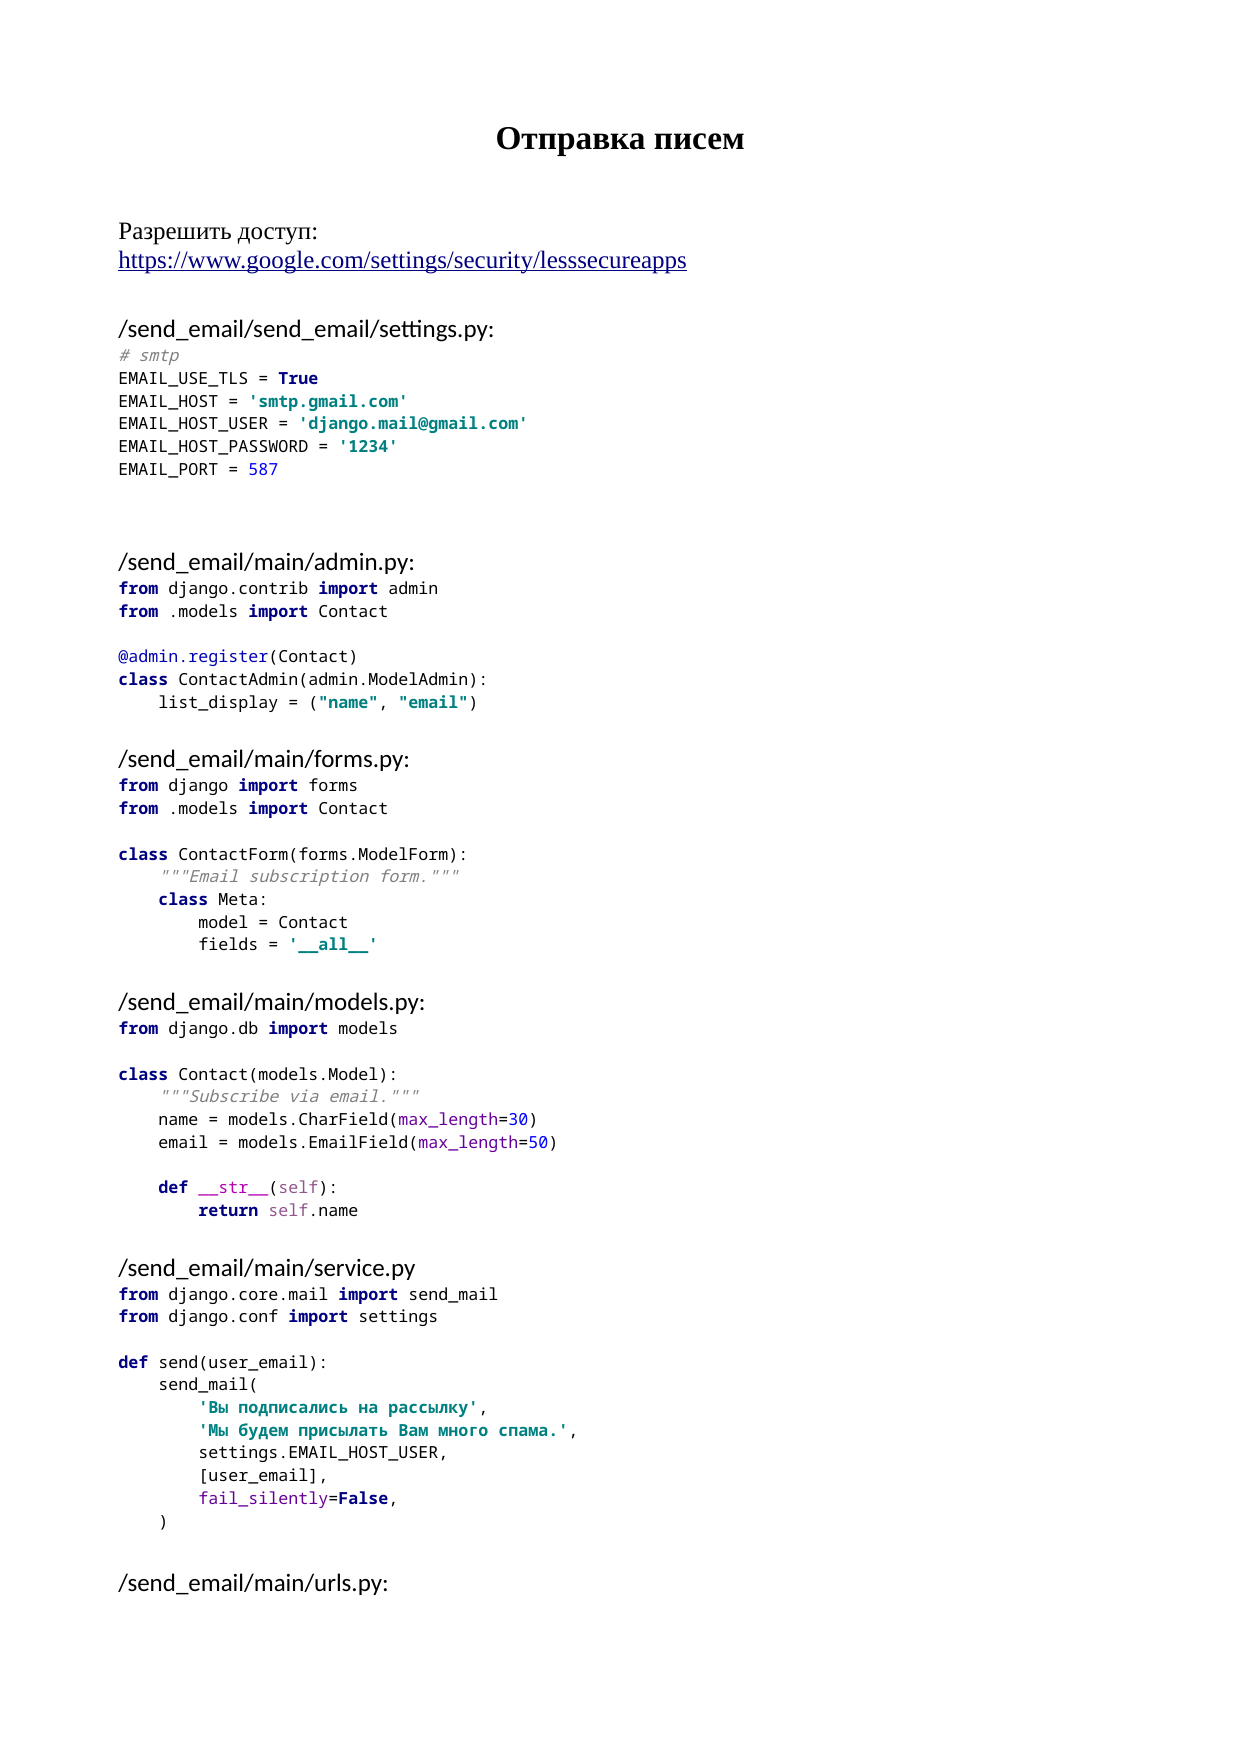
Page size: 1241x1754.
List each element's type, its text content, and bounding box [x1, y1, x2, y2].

text /send_email/main/models.py: [118, 986, 1122, 1017]
text /send_email/main/urls.py: [118, 1568, 1122, 1598]
text /send_email/send_email/settings.py: [118, 313, 1122, 344]
text from django import forms from .models import Contact class ContactForm(forms.ModelForm): """Email subscription form.""" class Meta: model = Contact fields = '__all__' [118, 774, 1122, 956]
text /send_email/main/service.py [118, 1252, 1122, 1282]
text from django.contrib import admin from .models import Contact @admin.register(Contact) class ContactAdmin(admin.ModelAdmin): list_display = ("name", "email") [118, 577, 1122, 713]
text /send_email/main/admin.py: [118, 546, 1122, 577]
subtitle Отправка писем [118, 118, 1122, 156]
text from django.db import models class Contact(models.Model): """Subscribe via email.""" name = models.CharField(max_length=30) email = models.EmailField(max_length=50) def __str__(self): return self.name [118, 1017, 1122, 1221]
text https://www.google.com/settings/security/lesssecureapps [118, 245, 1122, 274]
text /send_email/main/forms.py: [118, 743, 1122, 774]
text # smtp EMAIL_USE_TLS = True EMAIL_HOST = 'smtp.gmail.com' EMAIL_HOST_USER = 'django.mail@gmail.com' EMAIL_HOST_PASSWORD = '1234' EMAIL_PORT = 587 [118, 344, 1122, 480]
text from django.core.mail import send_mail from django.conf import settings def send(user_email): send_mail( 'Вы подписались на рассылку', 'Мы будем присылать Вам много спама.', settings.EMAIL_HOST_USER, [user_email], fail_silently=False, ) [118, 1282, 1122, 1532]
text Разрешить доступ: [118, 216, 1122, 245]
